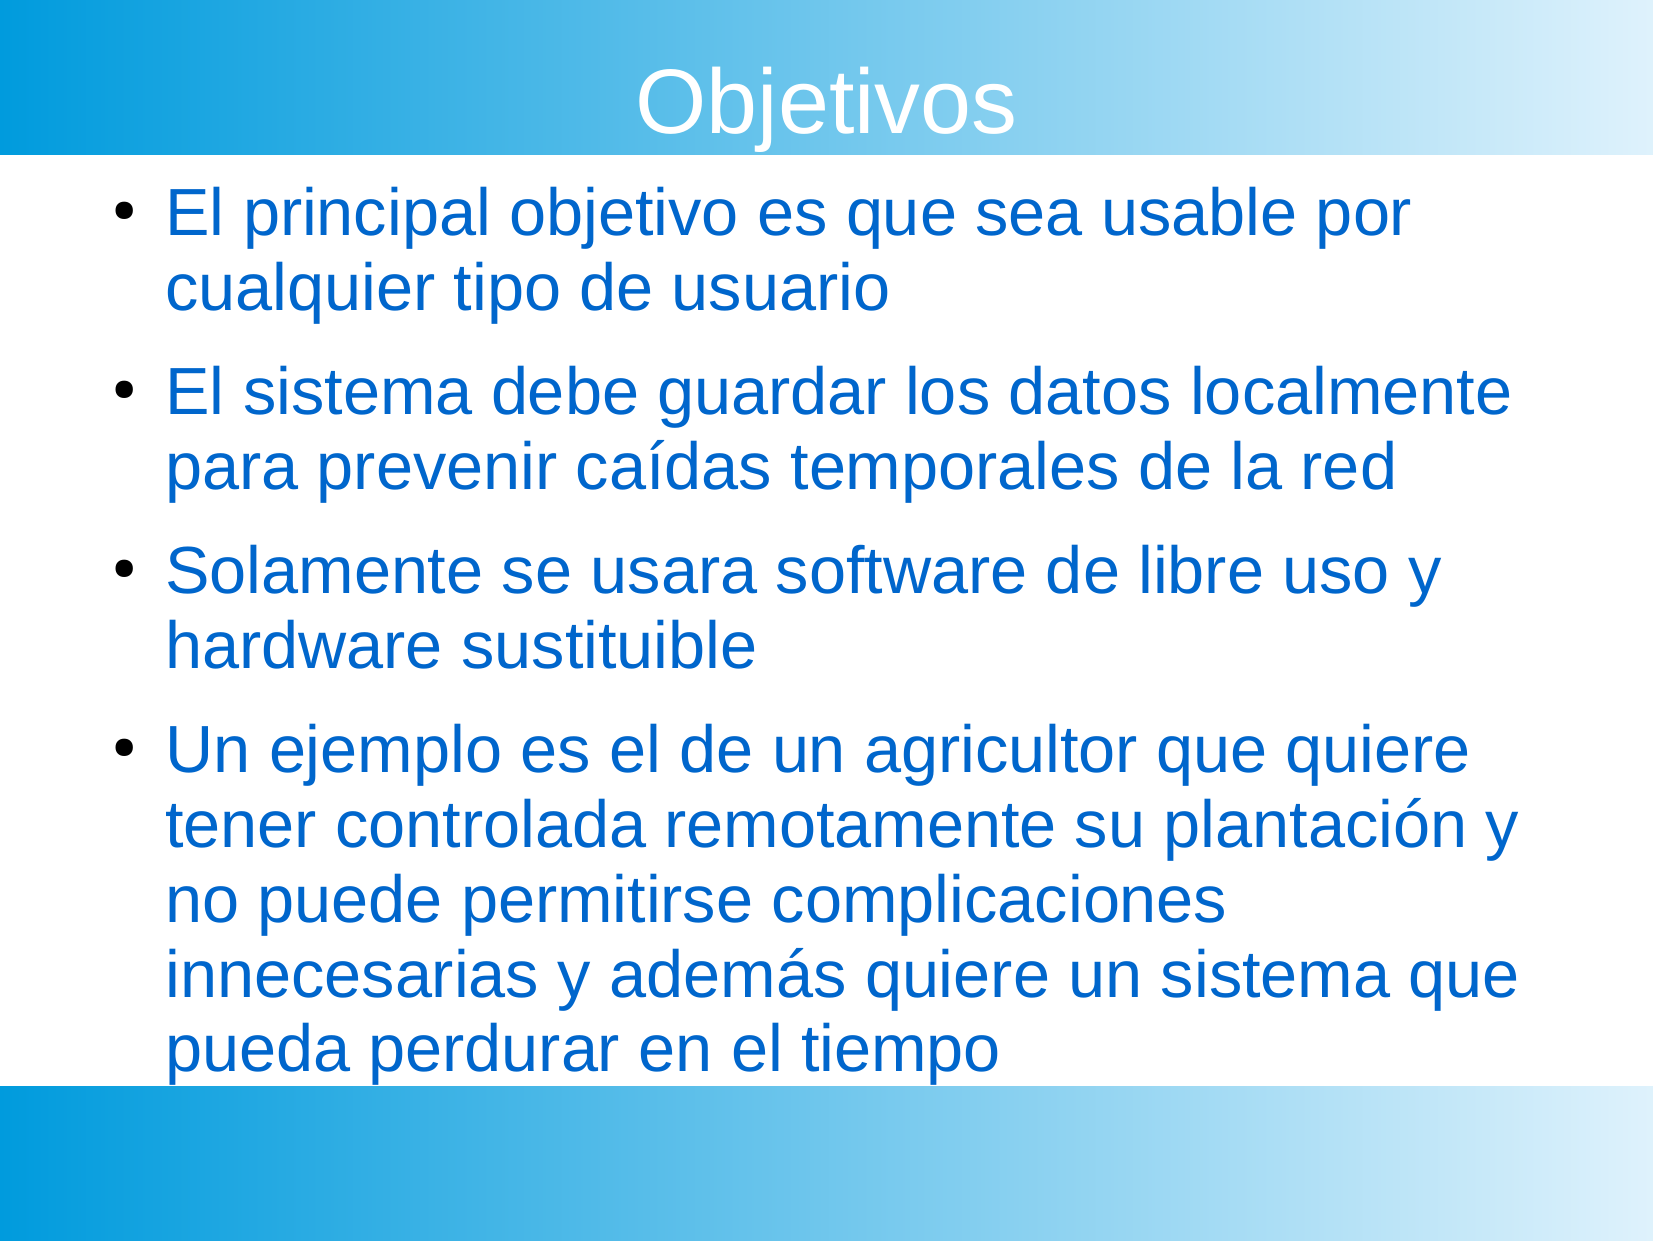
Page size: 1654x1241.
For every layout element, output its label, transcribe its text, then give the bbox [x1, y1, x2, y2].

list El principal objetivo es que sea usable por cualquier tipo de usuario El sistema debe guardar los datos localmente para prevenir caídas temporales de la red Solamente se usara software de libre uso y hardware sustituible Un ejemplo es el de un agricultor que quiere tener controlada remotamente su plantación y no puede permitirse complicaciones innecesarias y además quiere un sistema que pueda perdurar en el tiempo [94, 70, 1583, 1062]
title Objetivos [82, 49, 1571, 155]
